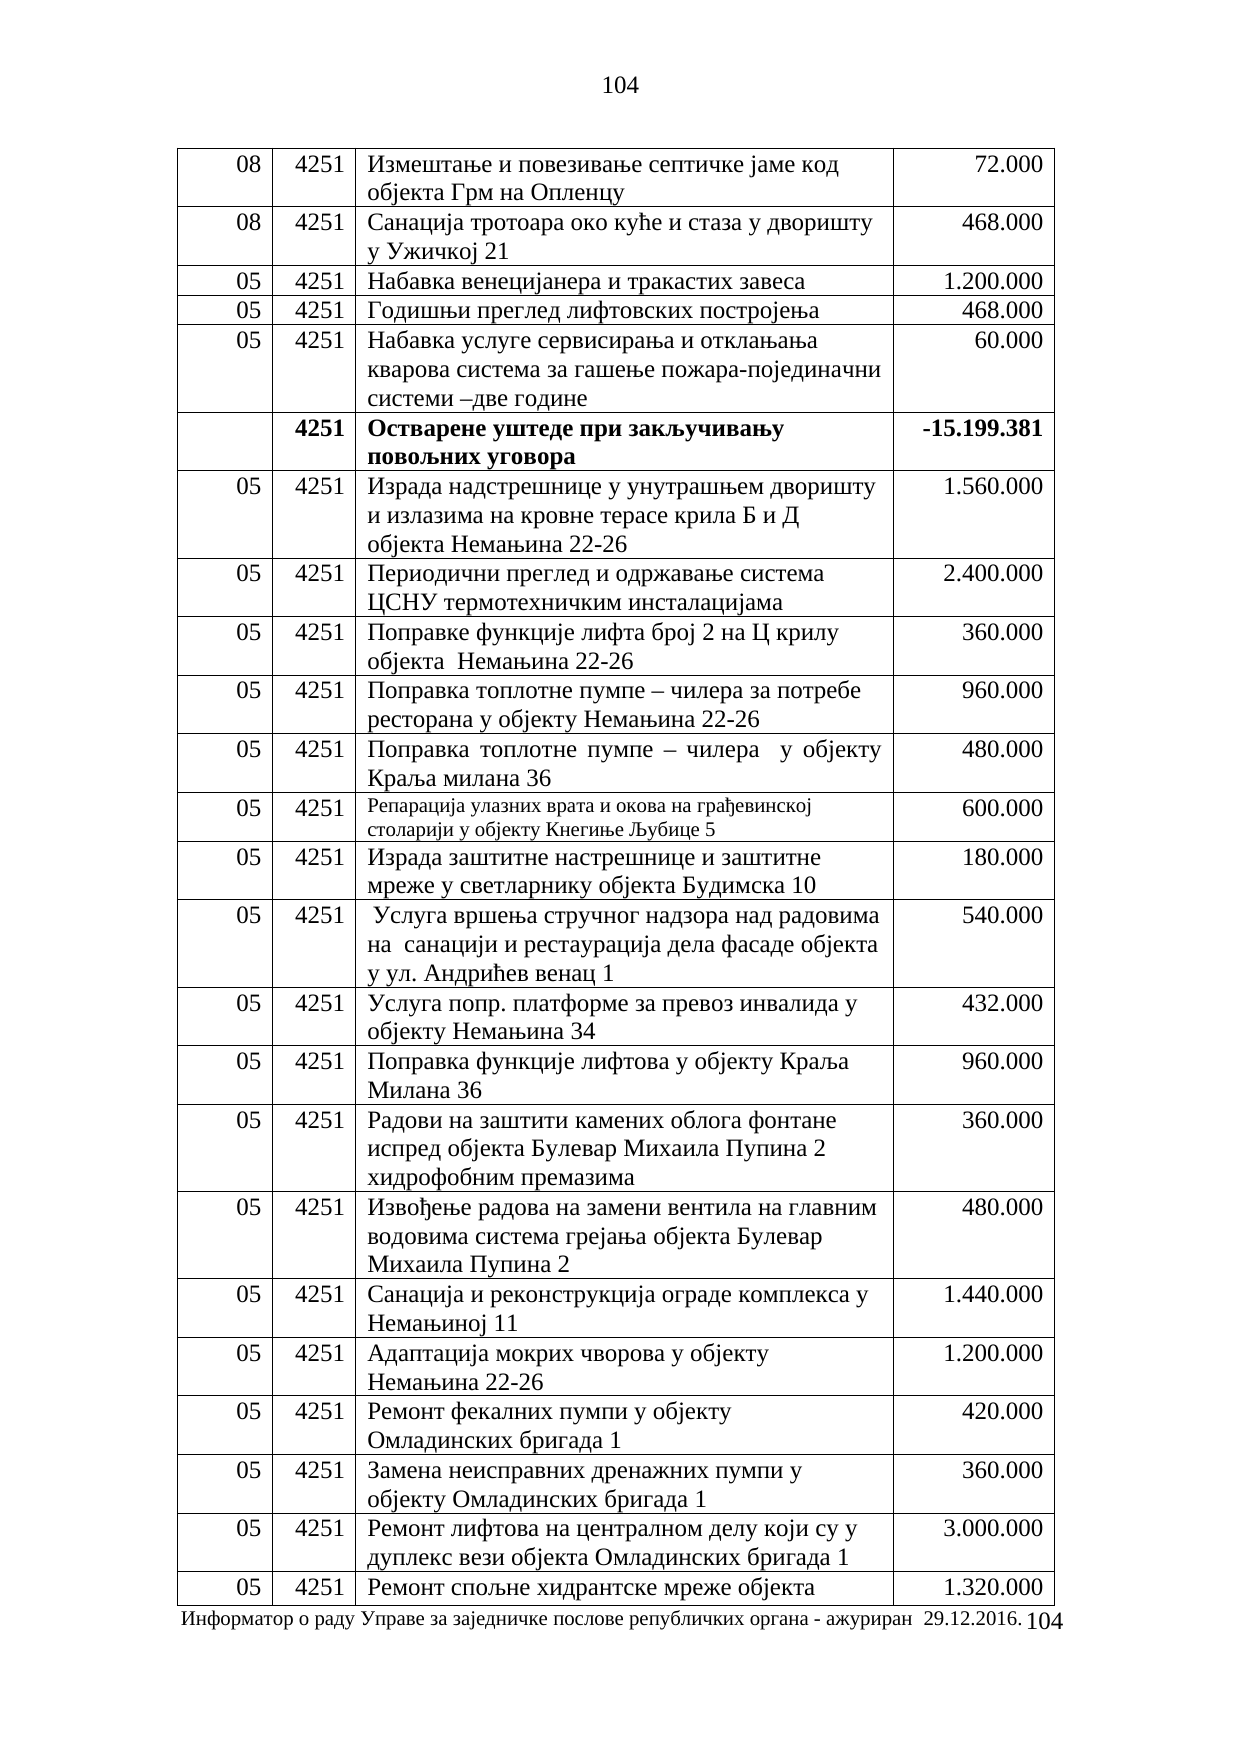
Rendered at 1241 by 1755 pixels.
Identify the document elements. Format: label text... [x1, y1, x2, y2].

table_cell Поправка топлотне пумпе – чилера за потребе ресторана у објекту Немањина 22-26 [356, 676, 893, 733]
table_cell 08 [178, 149, 272, 206]
table_cell 432.000 [894, 988, 1054, 1045]
table_cell 360.000 [894, 1455, 1054, 1512]
table_cell 05 [178, 266, 272, 294]
table_cell 05 [178, 1046, 272, 1104]
table_cell 600.000 [894, 793, 1054, 841]
table_cell 420.000 [894, 1396, 1054, 1454]
table_cell 4251 [273, 1192, 355, 1278]
table_cell Репарација улазних врата и окова на грађевинској столарији у објекту Кнегиње Љубице 5 [356, 793, 893, 841]
table_cell Ремонт фекалних пумпи у објекту Омладинских бригада 1 [356, 1396, 893, 1454]
table_cell 05 [178, 734, 272, 792]
table_cell 480.000 [894, 1192, 1054, 1278]
table_cell 4251 [273, 617, 355, 674]
table_cell Израда надстрешнице у унутрашњем дворишту и излазима на кровне терасе крила Б и Д објекта Немањина 22-26 [356, 471, 893, 557]
table_cell 4251 [273, 413, 355, 470]
table_cell 1.440.000 [894, 1279, 1054, 1337]
table_cell 05 [178, 296, 272, 324]
table_cell 4251 [273, 1572, 355, 1605]
table_cell 05 [178, 900, 272, 987]
table_cell 4251 [273, 842, 355, 899]
table_cell 180.000 [894, 842, 1054, 899]
table_cell 360.000 [894, 1105, 1054, 1191]
table_cell 4251 [273, 676, 355, 733]
table_cell Адаптација мокрих чворова у објекту Немањина 22-26 [356, 1338, 893, 1395]
table_cell 08 [178, 207, 272, 265]
table_cell 4251 [273, 1455, 355, 1512]
table_cell 4251 [273, 1279, 355, 1337]
table_cell 4251 [273, 793, 355, 841]
table_cell 4251 [273, 266, 355, 294]
table_cell 4251 [273, 296, 355, 324]
table_cell 4251 [273, 1046, 355, 1104]
table_cell 4251 [273, 559, 355, 616]
table_cell Ремонт спољне хидрантске мреже објекта [356, 1572, 893, 1605]
table_cell -15.199.381 [894, 413, 1054, 470]
table_cell Поправка функције лифтова у објекту Краља Милана 36 [356, 1046, 893, 1104]
table_cell 1.560.000 [894, 471, 1054, 557]
table_cell Остварене уштеде при закључивању повољних уговора [356, 413, 893, 470]
table_cell 72.000 [894, 149, 1054, 206]
table_cell 540.000 [894, 900, 1054, 987]
table_cell 960.000 [894, 1046, 1054, 1104]
table_cell 4251 [273, 325, 355, 412]
table_cell 4251 [273, 1396, 355, 1454]
table_cell Поправка топлотне пумпе – чилера у објекту Краља милана 36 [356, 734, 893, 792]
table_cell 1.200.000 [894, 266, 1054, 294]
table_cell Санација и реконструкција ограде комплекса у Немањиној 11 [356, 1279, 893, 1337]
table_cell Поправке функције лифта број 2 на Ц крилу објекта Немањина 22-26 [356, 617, 893, 674]
table_cell 4251 [273, 988, 355, 1045]
table_cell 05 [178, 988, 272, 1045]
table_cell Годишњи преглед лифтовских постројења [356, 296, 893, 324]
table_cell 4251 [273, 1338, 355, 1395]
table_cell 960.000 [894, 676, 1054, 733]
table_cell 4251 [273, 900, 355, 987]
table_cell Набавка услуге сервисирања и отклањања кварова система за гашење пожара-појединачни системи –две године [356, 325, 893, 412]
table_cell 05 [178, 842, 272, 899]
table_cell 1.200.000 [894, 1338, 1054, 1395]
table_cell Санација тротоара око куће и стаза у дворишту у Ужичкој 21 [356, 207, 893, 265]
table_cell 05 [178, 1105, 272, 1191]
table_cell Израда заштитне настрешнице и заштитне мреже у светларнику објекта Будимска 10 [356, 842, 893, 899]
table_cell 4251 [273, 149, 355, 206]
table_cell 05 [178, 617, 272, 674]
table_cell 4251 [273, 207, 355, 265]
table_cell Радови на заштити камених облога фонтане испред објекта Булевар Михаила Пупина 2 хидрофобним премазима [356, 1105, 893, 1191]
table_cell 468.000 [894, 296, 1054, 324]
table_cell 05 [178, 1279, 272, 1337]
table_cell 60.000 [894, 325, 1054, 412]
table_cell 05 [178, 676, 272, 733]
table_cell 4251 [273, 471, 355, 557]
table_cell Периодични преглед и одржавање система ЦСНУ термотехничким инсталацијама [356, 559, 893, 616]
table_cell 05 [178, 325, 272, 412]
table_cell [178, 413, 272, 470]
table_cell 05 [178, 1338, 272, 1395]
table_cell 05 [178, 559, 272, 616]
table_cell 05 [178, 1514, 272, 1571]
table_cell 360.000 [894, 617, 1054, 674]
table_cell 468.000 [894, 207, 1054, 265]
table_cell Замена неисправних дренажних пумпи у објекту Омладинских бригада 1 [356, 1455, 893, 1512]
table_cell 4251 [273, 1514, 355, 1571]
table_cell 480.000 [894, 734, 1054, 792]
table_cell Услуга вршења стручног надзора над радовима на санацији и рестаурација дела фасаде објекта у ул. Андрићев венац 1 [356, 900, 893, 987]
table_cell 05 [178, 793, 272, 841]
table_cell 2.400.000 [894, 559, 1054, 616]
table_cell Услуга попр. платформе за превоз инвалида у објекту Немањина 34 [356, 988, 893, 1045]
table_cell Извођење радова на замени вентила на главним водовима система грејања објекта Булевар Михаила Пупина 2 [356, 1192, 893, 1278]
table_cell 4251 [273, 1105, 355, 1191]
table_cell Набавка венецијанера и тракастих завеса [356, 266, 893, 294]
table_cell 05 [178, 1572, 272, 1605]
table_cell 3.000.000 [894, 1514, 1054, 1571]
table_cell 05 [178, 471, 272, 557]
table_cell Измештање и повезивање септичке јаме код објекта Грм на Опленцу [356, 149, 893, 206]
table_cell Ремонт лифтова на централном делу који су у дуплекс вези објекта Омладинских бригада 1 [356, 1514, 893, 1571]
table_cell 4251 [273, 734, 355, 792]
table_cell 1.320.000 [894, 1572, 1054, 1605]
table_cell 05 [178, 1192, 272, 1278]
table_cell 05 [178, 1455, 272, 1512]
table_cell 05 [178, 1396, 272, 1454]
